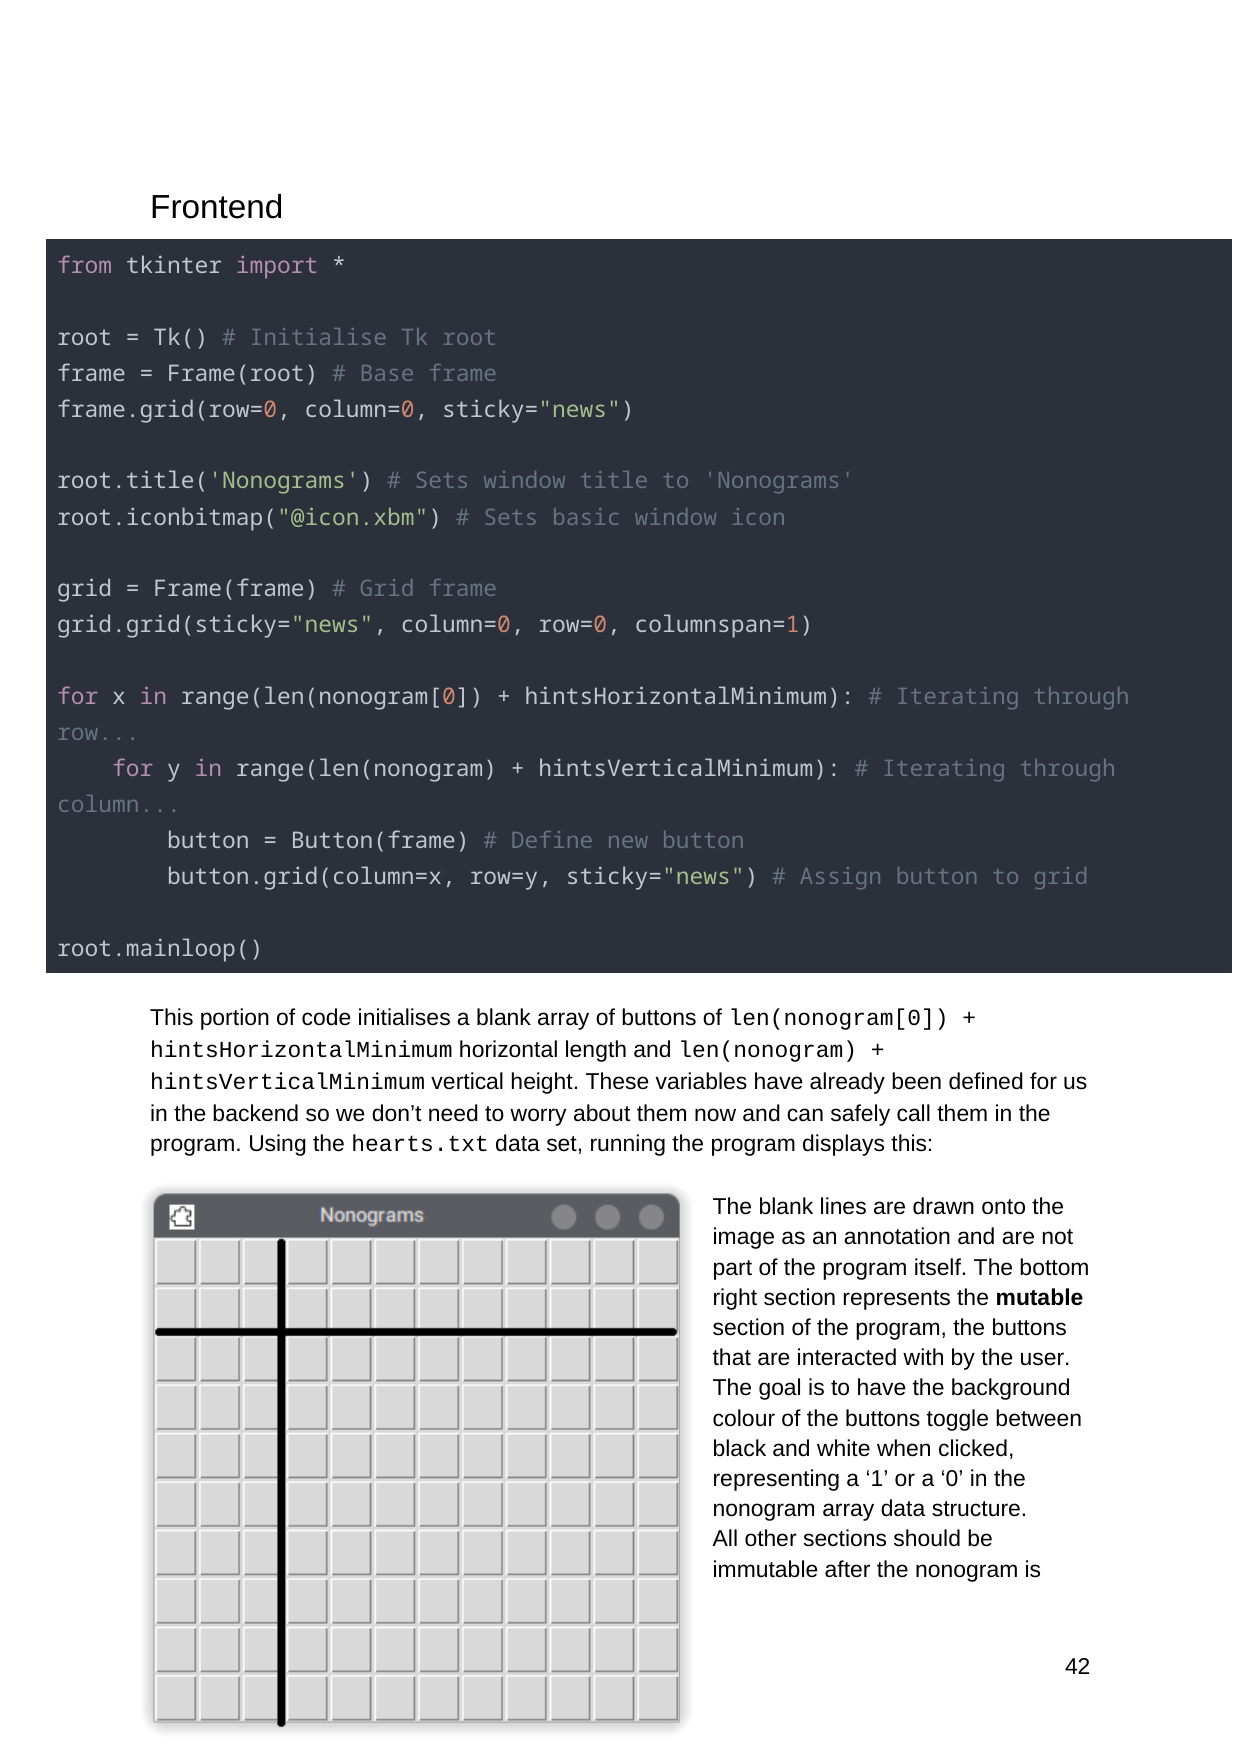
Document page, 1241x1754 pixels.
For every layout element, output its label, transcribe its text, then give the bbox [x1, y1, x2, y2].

subtitle Frontend [150, 187, 1090, 226]
text This portion of code initialises a blank array of buttons of len(nonogram[0]) + hintsHorizontalMinimum horizontal length and len(nonogram) + hintsVerticalMinimum vertical height. These variables have already been defined for us in the backend so we don’t need to worry about them now and can safely call them in the program. Using the hearts.txt data set, running the program displays this: [150, 1003, 1090, 1159]
table_header from tkinter import * root = Tk() # Initialise Tk root frame = Frame(root) # Base frame frame.grid(row=0, column=0, sticky="news") root.title('Nonograms') # Sets window title to 'Nonograms' root.iconbitmap("@icon.xbm") # Sets basic window icon grid = Frame(frame) # Grid frame grid.grid(sticky="news", column=0, row=0, columnspan=1) for x in range(len(nonogram[0]) + hintsHorizontalMinimum): # Iterating through row... for y in range(len(nonogram) + hintsVerticalMinimum): # Iterating through column... button = Button(frame) # Define new button button.grid(column=x, row=y, sticky="news") # Assign button to grid root.mainloop() [46, 239, 1232, 973]
picture [140, 1183, 694, 1738]
text All other sections should be immutable after the nonogram is [694, 1525, 1090, 1582]
text The blank lines are drawn onto the image as an annotation and are not part of the program itself. The bottom right section represents the mutable section of the program, the buttons that are interacted with by the user. The goal is to have the background colour of the buttons toggle between black and white when clicked, representing a ‘1’ or a ‘0’ in the nonogram array data structure. [694, 1193, 1090, 1521]
